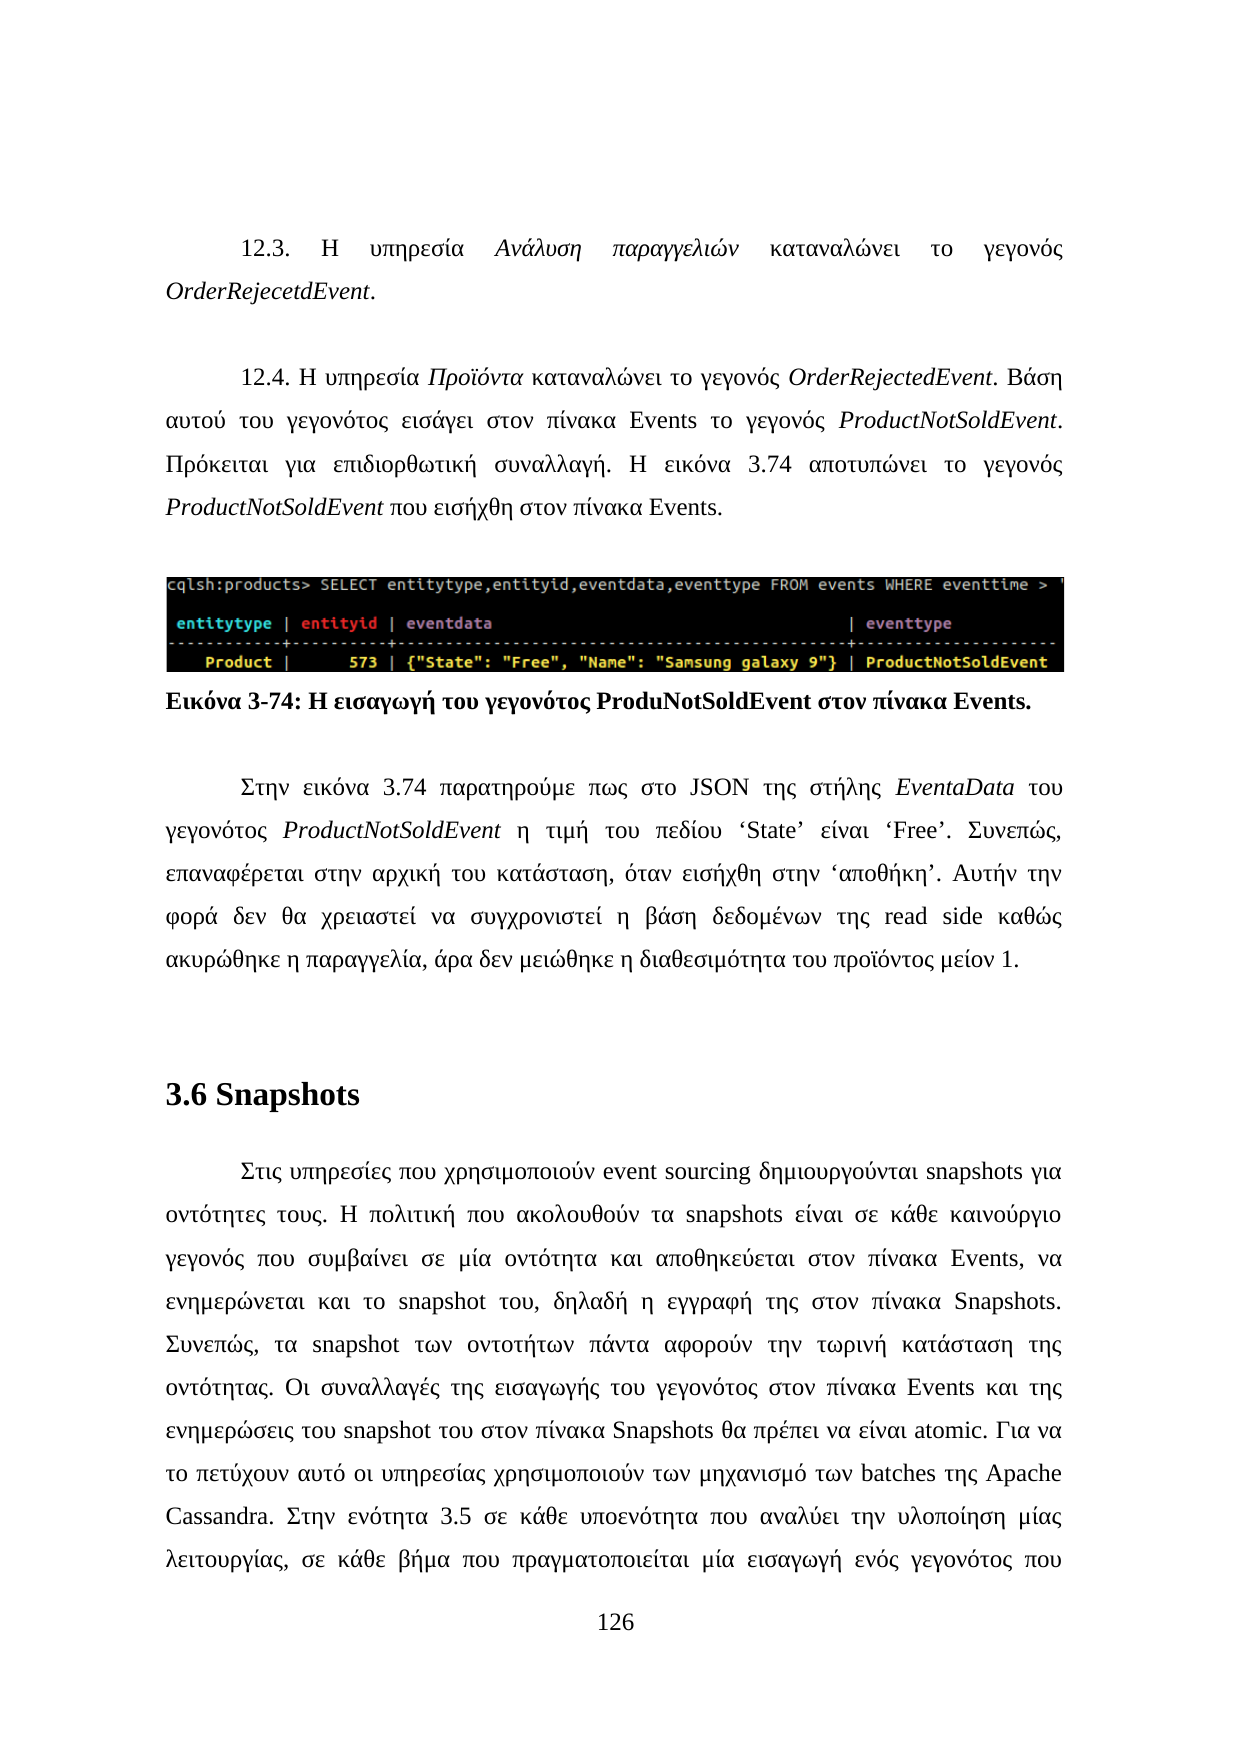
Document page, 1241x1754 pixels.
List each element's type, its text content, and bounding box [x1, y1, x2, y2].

text Εικόνα 3-74: Η εισαγωγή του γεγονότος ProduNotSoldEvent στον πίνακα Events. [165, 672, 1063, 714]
text 12.3. Η υπηρεσία Ανάλυση παραγγελιών καταναλώνει το γεγονός OrderRejecetdEvent. [165, 233, 1063, 305]
picture [166, 577, 1065, 672]
text Στις υπηρεσίες που χρησιμοποιούν event sourcing δημιουργούνται snapshots για οντότητες τους. Η πολιτική που ακολουθούν τα snapshots είναι σε κάθε καινούργιο γεγονός που συμβαίνει σε μία οντότητα και αποθηκεύεται στον πίνακα Events, να ενημερώνεται και το snapshot του, δηλαδή η εγγραφή της στον πίνακα Snapshots. Συνεπώς, τα snapshot των οντοτήτων πάντα αφορούν την τωρινή κατάσταση της οντότητας. Οι συναλλαγές της εισαγωγής του γεγονότος στον πίνακα Events και της ενημερώσεις του snapshot του στον πίνακα Snapshots θα πρέπει να είναι atomic. Για να το πετύχουν αυτό οι υπηρεσίας χρησιμοποιούν των μηχανισμό των batches της Apache Cassandra. Στην ενότητα 3.5 σε κάθε υποενότητα που αναλύει την υλοποίηση μίας λειτουργίας, σε κάθε βήμα που πραγματοποιείται μία εισαγωγή ενός γεγονότος που [165, 1156, 1063, 1573]
text Στην εικόνα 3.74 παρατηρούμε πως στο JSON της στήλης EventaData του γεγονότος ProductNotSoldEvent η τιμή του πεδίου ‘State’ είναι ‘Free’. Συνεπώς, επαναφέρεται στην αρχική του κατάσταση, όταν εισήχθη στην ‘αποθήκη’. Αυτήν την φορά δεν θα χρειαστεί να συγχρονιστεί η βάση δεδομένων της read side καθώς ακυρώθηκε η παραγγελία, άρα δεν μειώθηκε η διαθεσιμότητα του προϊόντος μείον 1. [165, 772, 1063, 973]
text 12.4. Η υπηρεσία Προϊόντα καταναλώνει το γεγονός OrderRejectedEvent. Βάση αυτού του γεγονότος εισάγει στον πίνακα Events το γεγονός ProductNotSoldEvent. Πρόκειται για επιδιορθωτική συναλλαγή. Η εικόνα 3.74 αποτυπώνει το γεγονός ProductNotSoldEvent που εισήχθη στον πίνακα Events. [165, 362, 1063, 521]
subtitle 3.6 Snapshots [165, 1074, 1063, 1112]
